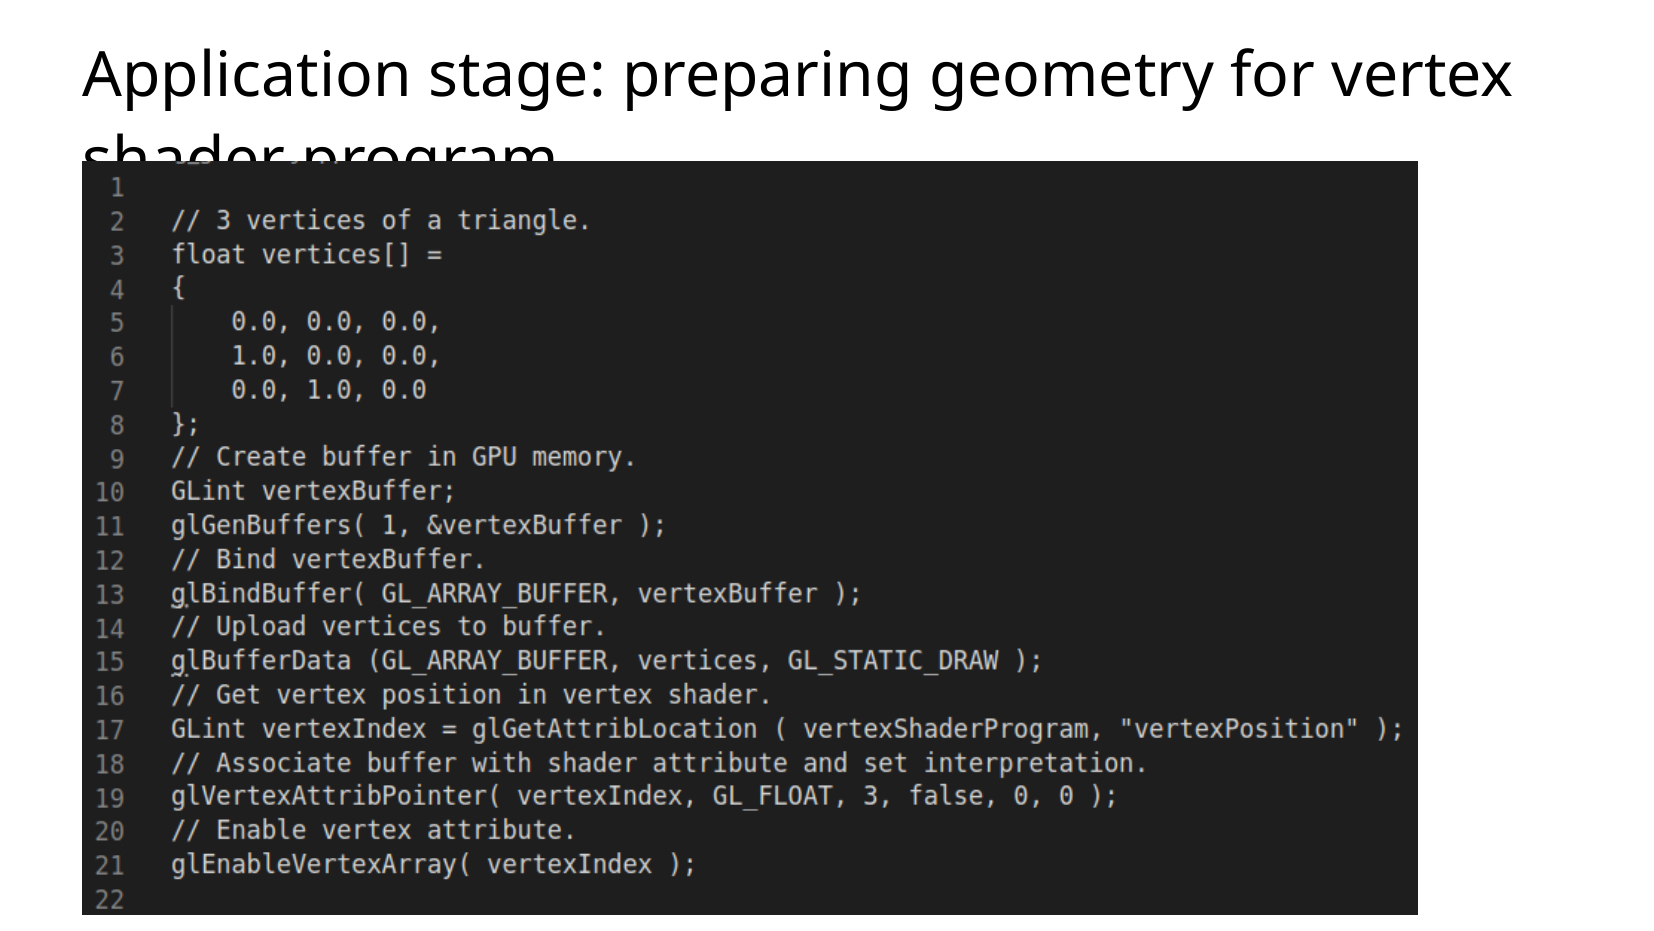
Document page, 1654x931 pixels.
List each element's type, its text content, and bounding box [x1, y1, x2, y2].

picture [82, 161, 1418, 916]
title Application stage: preparing geometry for vertex shader program [82, 37, 1571, 193]
